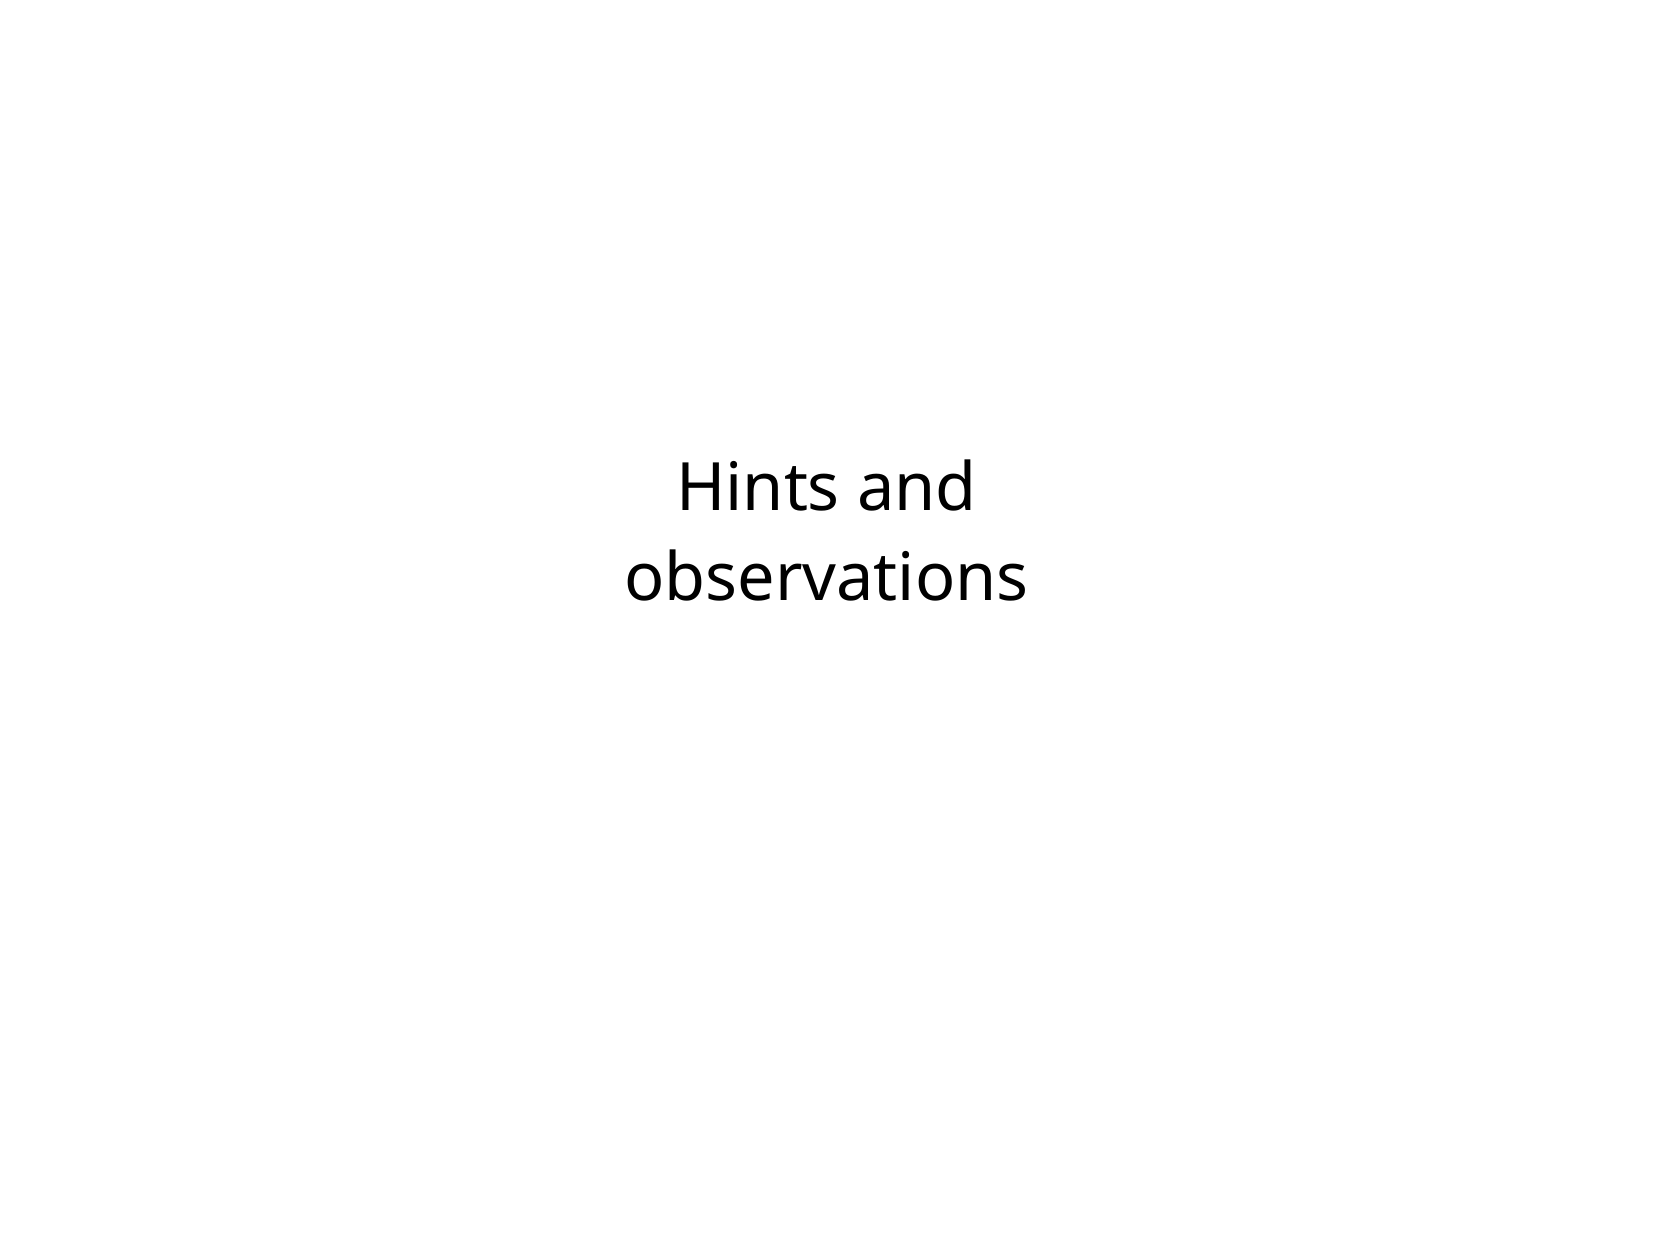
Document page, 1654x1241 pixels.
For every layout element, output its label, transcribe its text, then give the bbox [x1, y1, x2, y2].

subtitle Hints and observations [82, 49, 1571, 1010]
